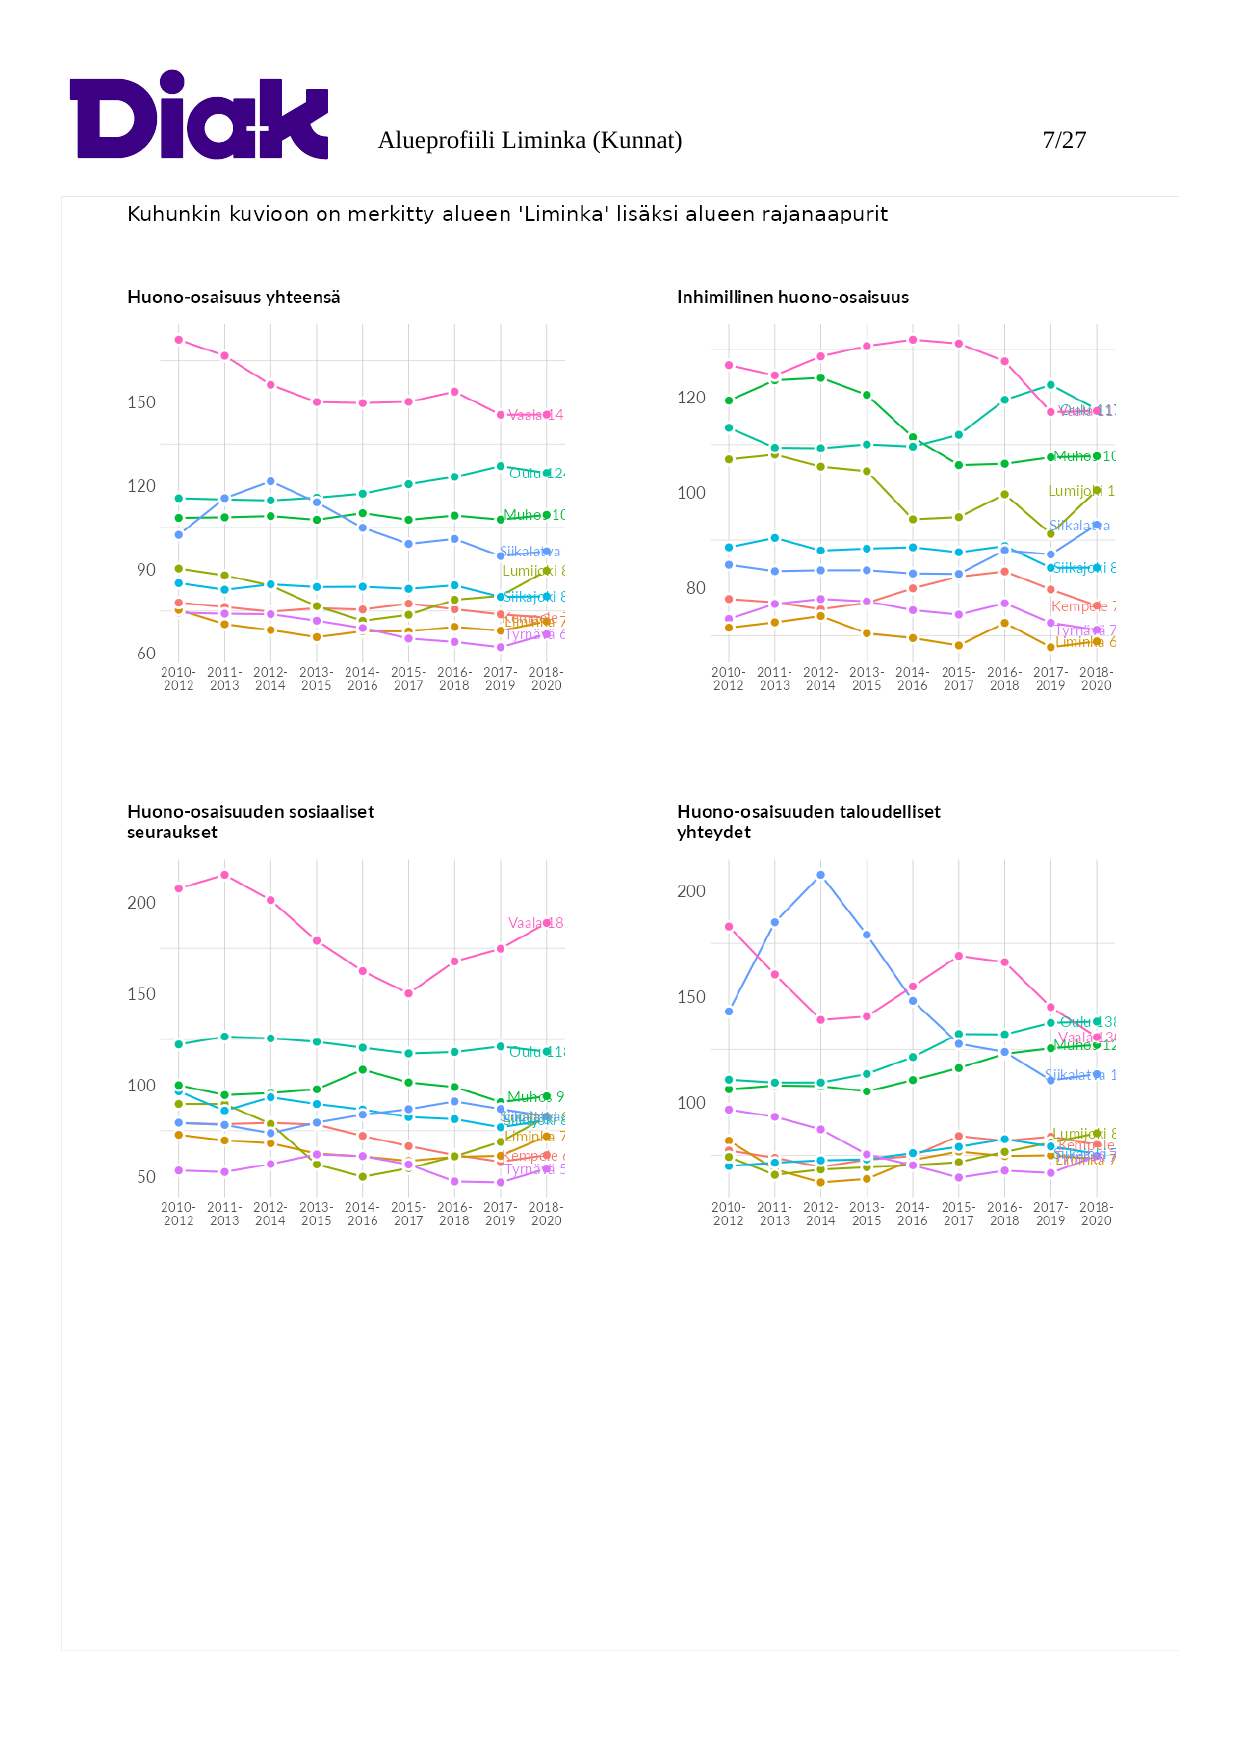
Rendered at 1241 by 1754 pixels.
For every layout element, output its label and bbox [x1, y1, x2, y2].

picture [61, 196, 1179, 1651]
